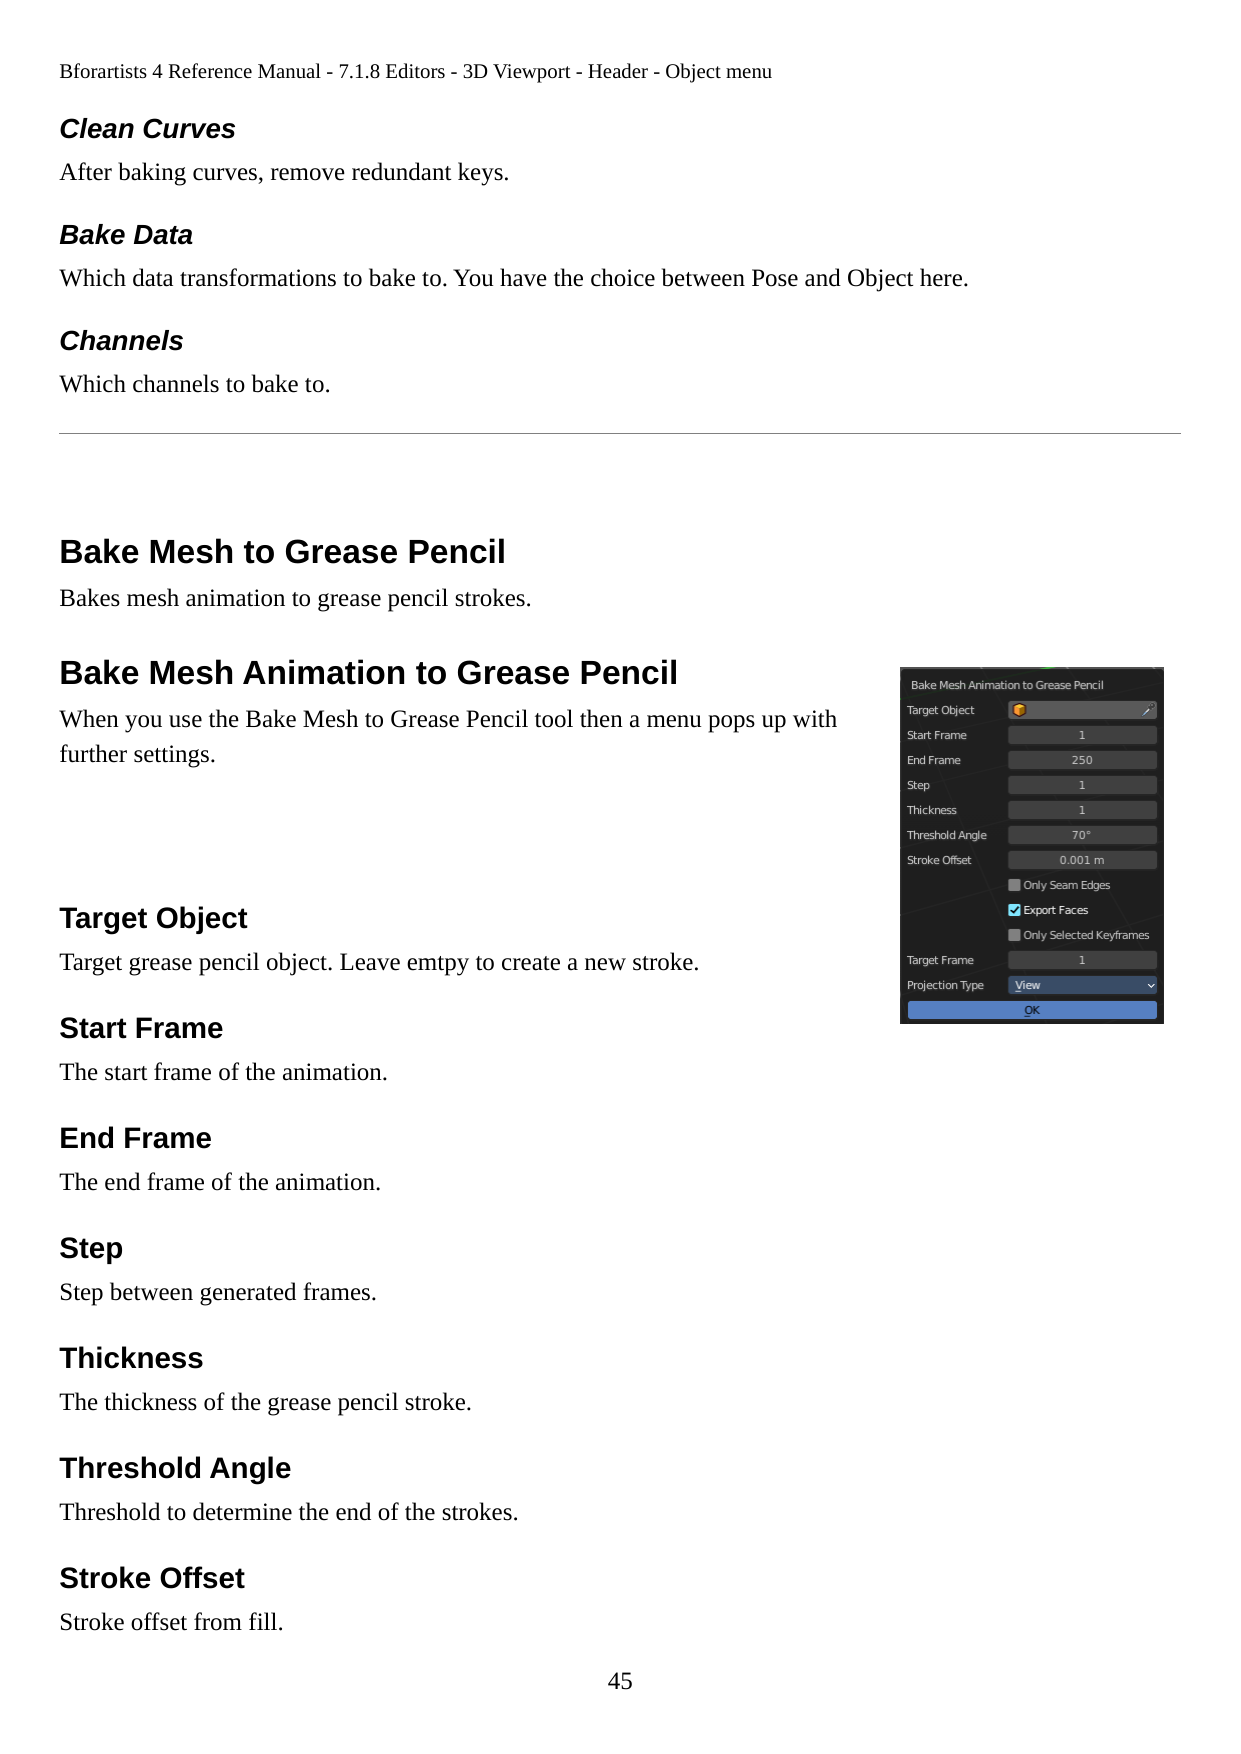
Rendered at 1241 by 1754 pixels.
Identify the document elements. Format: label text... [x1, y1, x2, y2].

subtitle Start Frame [59, 1011, 1181, 1044]
picture [900, 667, 1164, 1024]
subtitle [1164, 900, 1181, 934]
text Stroke offset from fill. [59, 1607, 1181, 1636]
text Which data transformations to bake to. You have the choice between Pose and Object here. [59, 263, 1181, 292]
subtitle Channels [59, 324, 1181, 356]
subtitle End Frame [59, 1121, 1181, 1154]
subtitle Step [59, 1231, 1181, 1265]
text After baking curves, remove redundant keys. [59, 157, 1181, 186]
text Threshold to determine the end of the strokes. [59, 1497, 1181, 1526]
text Which channels to bake to. [59, 369, 1181, 398]
subtitle Bake Mesh Animation to Grease Pencil [59, 653, 1181, 692]
text Step between generated frames. [59, 1277, 1181, 1306]
text When you use the Bake Mesh to Grease Pencil tool then a menu pops up with further settings. [59, 704, 900, 767]
text The start frame of the animation. [59, 1057, 1181, 1086]
subtitle Threshold Angle [59, 1451, 1181, 1485]
text The end frame of the animation. [59, 1167, 1181, 1196]
subtitle Thickness [59, 1341, 1181, 1375]
text Target grease pencil object. Leave emtpy to create a new stroke. [59, 947, 900, 976]
text The thickness of the grease pencil stroke. [59, 1387, 1181, 1416]
subtitle Target Object [59, 900, 900, 934]
subtitle Bake Data [59, 218, 1181, 250]
subtitle Bake Mesh to Grease Pencil [59, 532, 1181, 571]
text Bakes mesh animation to grease pencil strokes. [59, 583, 1181, 612]
subtitle Stroke Offset [59, 1561, 1181, 1595]
subtitle Clean Curves [59, 113, 1181, 144]
